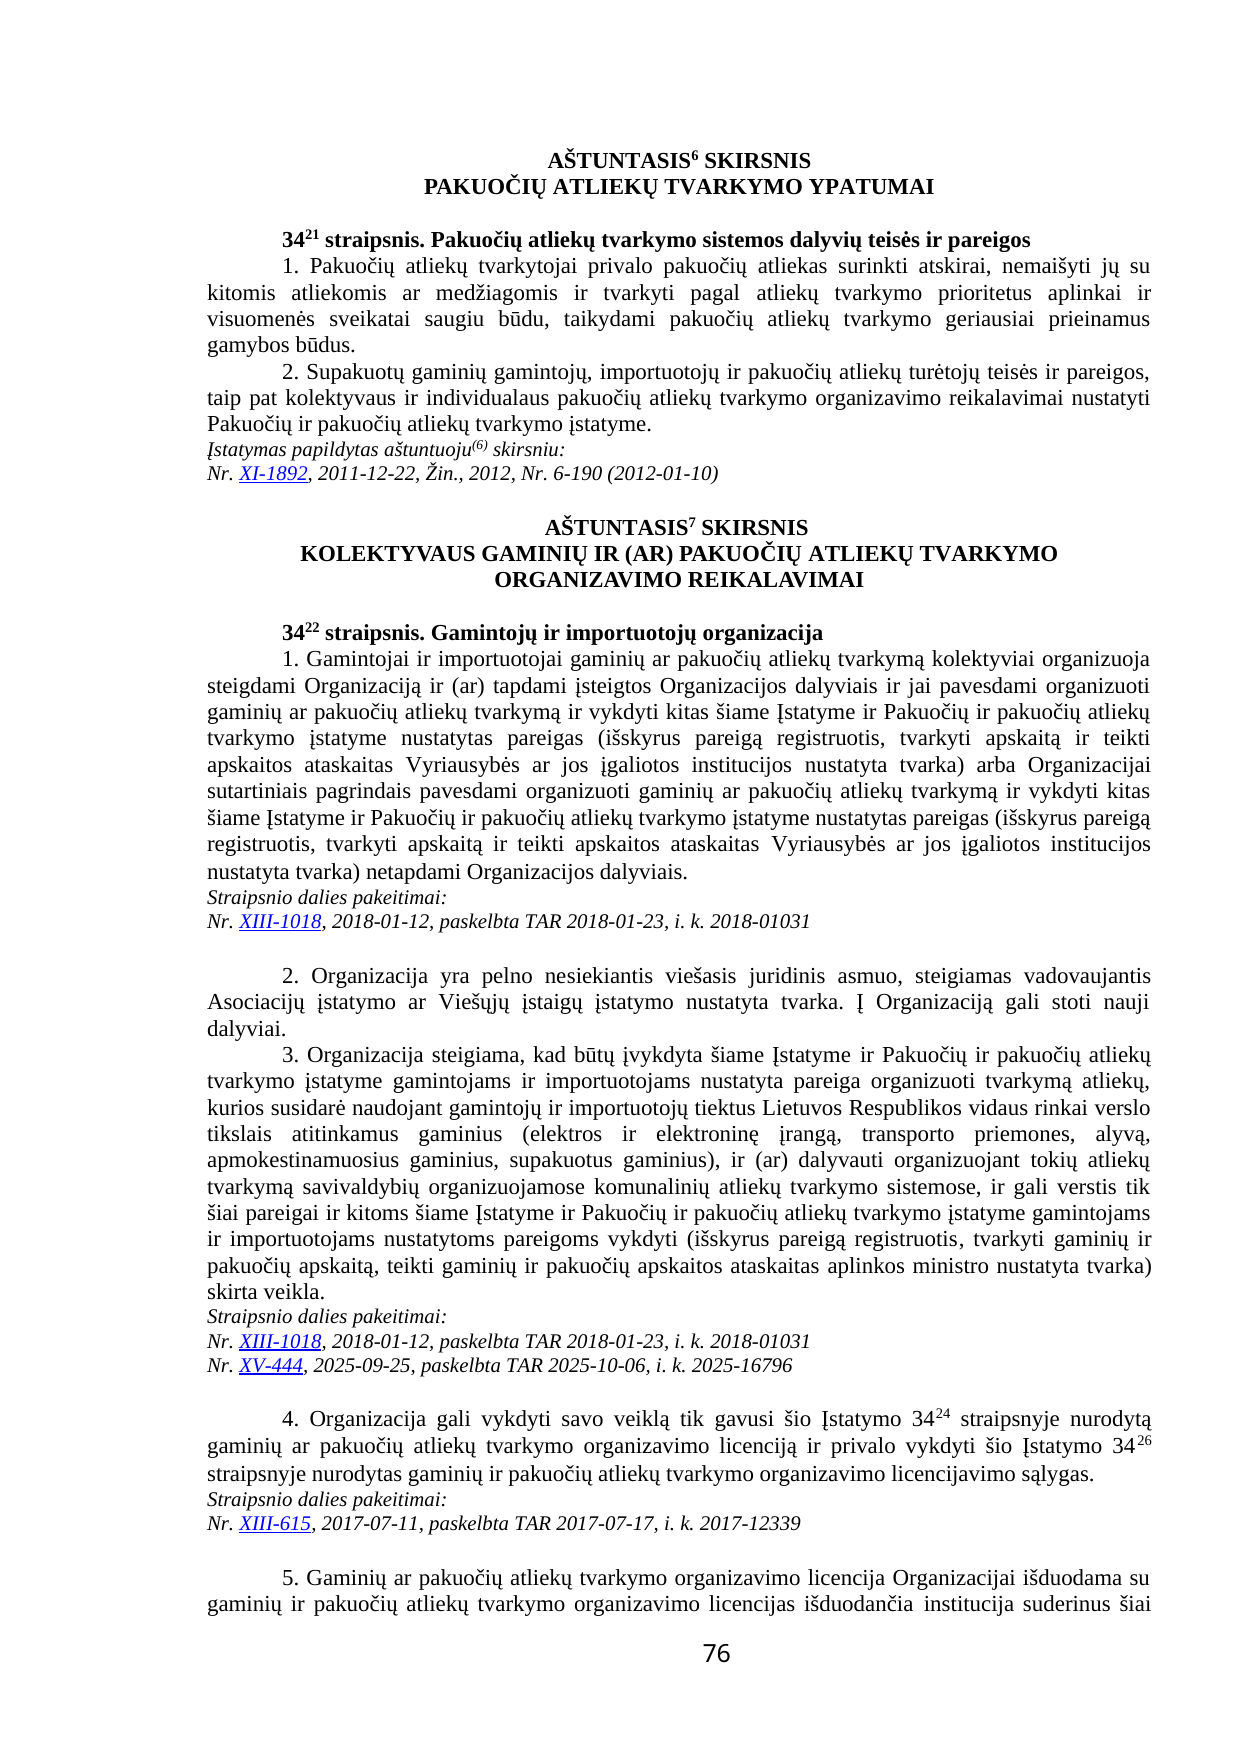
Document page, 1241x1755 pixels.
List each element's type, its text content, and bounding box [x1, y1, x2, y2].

text Straipsnio dalies pakeitimai: [207, 885, 1152, 909]
text Pakuočių ATLIEKŲ TVARKYMO YPATUMAI [207, 173, 1152, 199]
text Nr. XV-444, 2025-09-25, paskelbta TAR 2025-10-06, i. k. 2025-16796 [207, 1353, 1152, 1377]
text Straipsnio dalies pakeitimai: [207, 1304, 1152, 1328]
text Įstatymas papildytas aštuntuoju(6) skirsniu: [207, 437, 1152, 461]
text 4. Organizacija gali vykdyti savo veiklą tik gavusi šio Įstatymo 3424 straipsnyje nurodytą gaminių ar pakuočių atliekų tvarkymo organizavimo licenciją ir privalo vykdyti šio Įstatymo 3426 straipsnyje nurodytas gaminių ir pakuočių atliekų tvarkymo organizavimo licencijavimo sąlygas. [207, 1405, 1152, 1487]
text AŠTUNTASIS6 SKIRSNIS [207, 147, 1152, 173]
text 1. Gamintojai ir importuotojai gaminių ar pakuočių atliekų tvarkymą kolektyviai organizuoja steigdami Organizaciją ir (ar) tapdami įsteigtos Organizacijos dalyviais ir jai pavesdami organizuoti gaminių ar pakuočių atliekų tvarkymą ir vykdyti kitas šiame Įstatyme ir Pakuočių ir pakuočių atliekų tvarkymo įstatyme nustatytas pareigas (išskyrus pareigą registruotis, tvarkyti apskaitą ir teikti apskaitos ataskaitas Vyriausybės ar jos įgaliotos institucijos nustatyta tvarka) arba Organizacijai sutartiniais pagrindais pavesdami organizuoti gaminių ar pakuočių atliekų tvarkymą ir vykdyti kitas šiame Įstatyme ir Pakuočių ir pakuočių atliekų tvarkymo įstatyme nustatytas pareigas (išskyrus pareigą registruotis, tvarkyti apskaitą ir teikti apskaitos ataskaitas Vyriausybės ar jos įgaliotos institucijos nustatyta tvarka) netapdami Organizacijos dalyviais. [207, 645, 1152, 885]
text 1. Pakuočių atliekų tvarkytojai privalo pakuočių atliekas surinkti atskirai, nemaišyti jų su kitomis atliekomis ar medžiagomis ir tvarkyti pagal atliekų tvarkymo prioritetus aplinkai ir visuomenės sveikatai saugiu būdu, taikydami pakuočių atliekų tvarkymo geriausiai prieinamus gamybos būdus. [207, 252, 1152, 358]
text Nr. XIII-615, 2017-07-11, paskelbta TAR 2017-07-17, i. k. 2017-12339 [207, 1511, 1152, 1535]
text 3421 straipsnis. Pakuočių atliekų tvarkymo sistemos dalyvių teisės ir pareigos [207, 226, 1152, 252]
text AŠTUNTASIS7 SKIRSNIS [207, 514, 1152, 540]
text 2. Organizacija yra pelno nesiekiantis viešasis juridinis asmuo, steigiamas vadovaujantis Asociacijų įstatymo ar Viešųjų įstaigų įstatymo nustatyta tvarka. Į Organizaciją gali stoti nauji dalyviai. [207, 962, 1152, 1041]
text Nr. XIII-1018, 2018-01-12, paskelbta TAR 2018-01-23, i. k. 2018-01031 [207, 1328, 1152, 1353]
text Straipsnio dalies pakeitimai: [207, 1487, 1152, 1511]
text Nr. XI-1892, 2011-12-22, Žin., 2012, Nr. 6-190 (2012-01-10) [207, 461, 1152, 485]
text 3422 straipsnis. Gamintojų ir importuotojų organizacija [207, 619, 1152, 645]
text Nr. XIII-1018, 2018-01-12, paskelbta TAR 2018-01-23, i. k. 2018-01031 [207, 909, 1152, 933]
text 2. Supakuotų gaminių gamintojų, importuotojų ir pakuočių atliekų turėtojų teisės ir pareigos, taip pat kolektyvaus ir individualaus pakuočių atliekų tvarkymo organizavimo reikalavimai nustatyti Pakuočių ir pakuočių atliekų tvarkymo įstatyme. [207, 358, 1152, 437]
text 3. Organizacija steigiama, kad būtų įvykdyta šiame Įstatyme ir Pakuočių ir pakuočių atliekų tvarkymo įstatyme gamintojams ir importuotojams nustatyta pareiga organizuoti tvarkymą atliekų, kurios susidarė naudojant gamintojų ir importuotojų tiektus Lietuvos Respublikos vidaus rinkai verslo tikslais atitinkamus gaminius (elektros ir elektroninę įrangą, transporto priemones, alyvą, apmokestinamuosius gaminius, supakuotus gaminius), ir (ar) dalyvauti organizuojant tokių atliekų tvarkymą savivaldybių organizuojamose komunalinių atliekų tvarkymo sistemose, ir gali verstis tik šiai pareigai ir kitoms šiame Įstatyme ir Pakuočių ir pakuočių atliekų tvarkymo įstatyme gamintojams ir importuotojams nustatytoms pareigoms vykdyti (išskyrus pareigą registruotis, tvarkyti gaminių ir pakuočių apskaitą, teikti gaminių ir pakuočių apskaitos ataskaitas aplinkos ministro nustatyta tvarka) skirta veikla. [207, 1041, 1152, 1304]
text KOLEKTYVAUS gaminių ir (ar) Pakuočių ATLIEKŲ TVARKYMO organizavimO REIKALAVIMAI [207, 540, 1152, 593]
text 5. Gaminių ar pakuočių atliekų tvarkymo organizavimo licencija Organizacijai išduodama su gaminių ir pakuočių atliekų tvarkymo organizavimo licencijas išduodančia institucija suderinus šiai [207, 1564, 1152, 1616]
